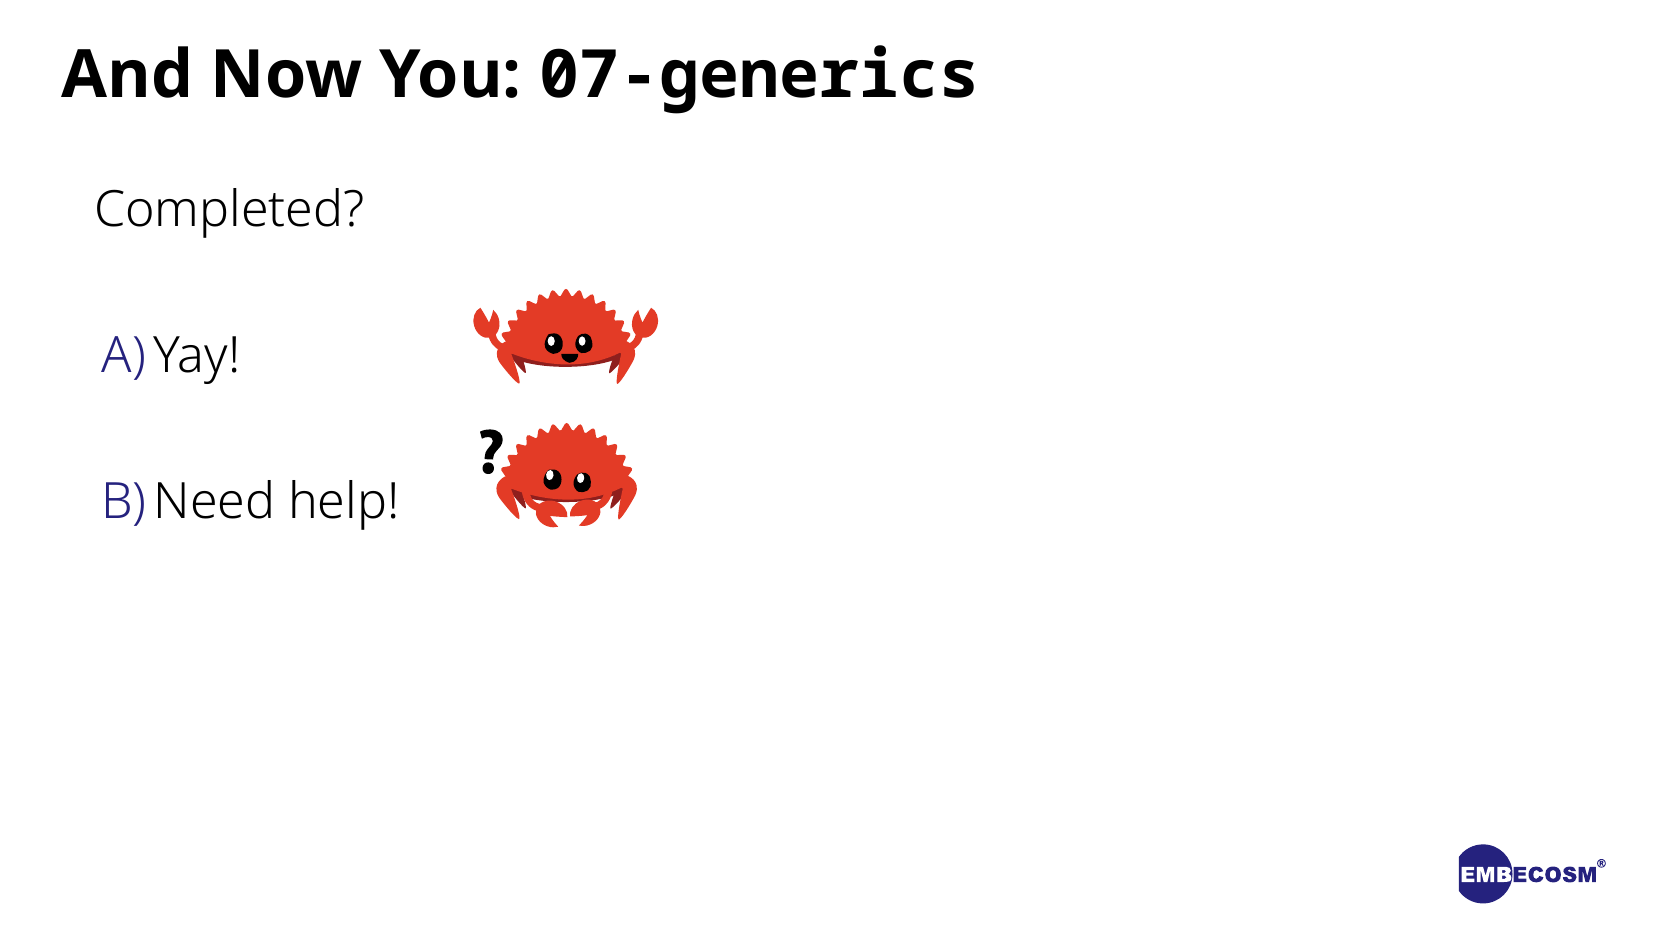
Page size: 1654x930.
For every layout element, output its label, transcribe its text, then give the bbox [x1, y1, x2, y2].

picture [472, 416, 640, 530]
list Completed? Yay! Need help! [94, 177, 1559, 845]
title And Now You: 07-generics [47, 26, 1606, 178]
picture [472, 278, 660, 403]
